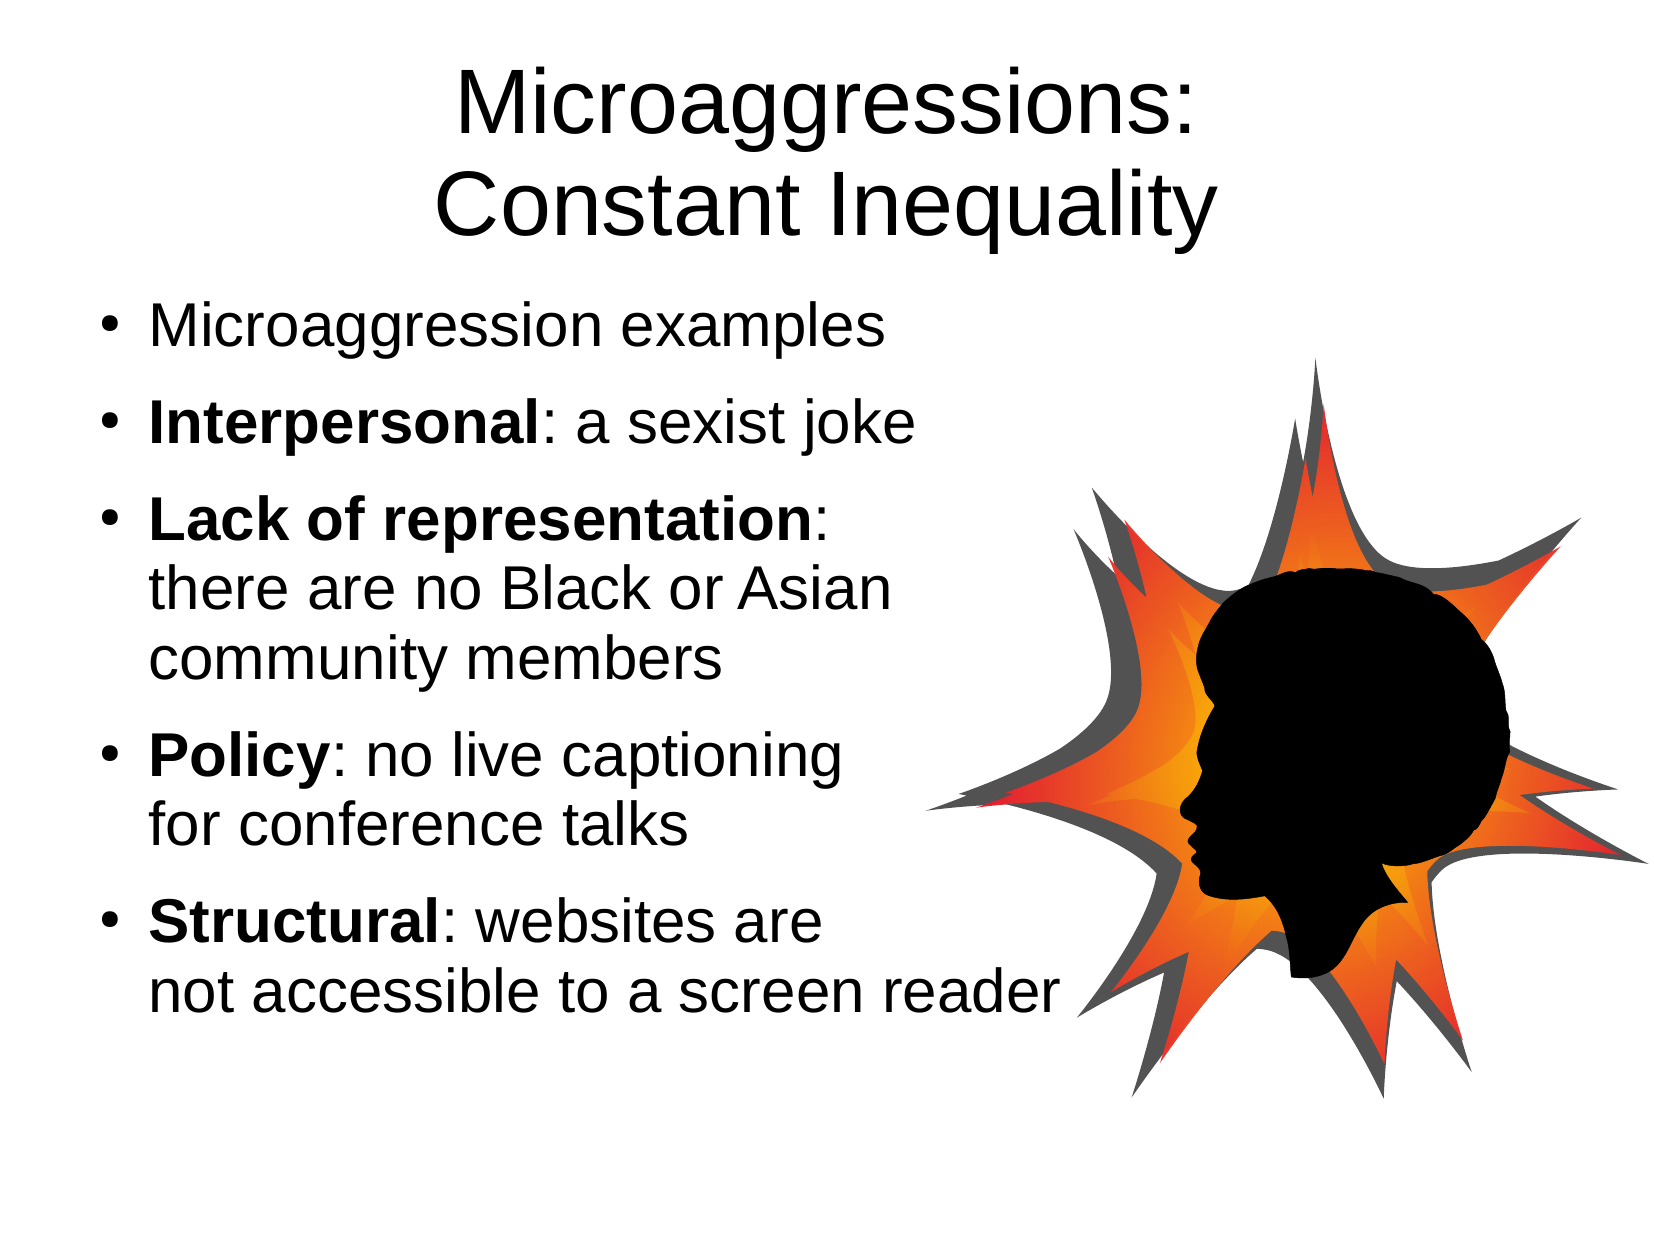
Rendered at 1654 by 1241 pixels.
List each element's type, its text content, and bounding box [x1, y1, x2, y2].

list Microaggression examples Interpersonal: a sexist joke Lack of representation: there are no Black or Asian community members Policy: no live captioning for conference talks Structural: websites are not accessible to a screen reader [82, 290, 1024, 1036]
title Microaggressions: Constant Inequality [82, 49, 1571, 257]
picture [789, 207, 1654, 1241]
